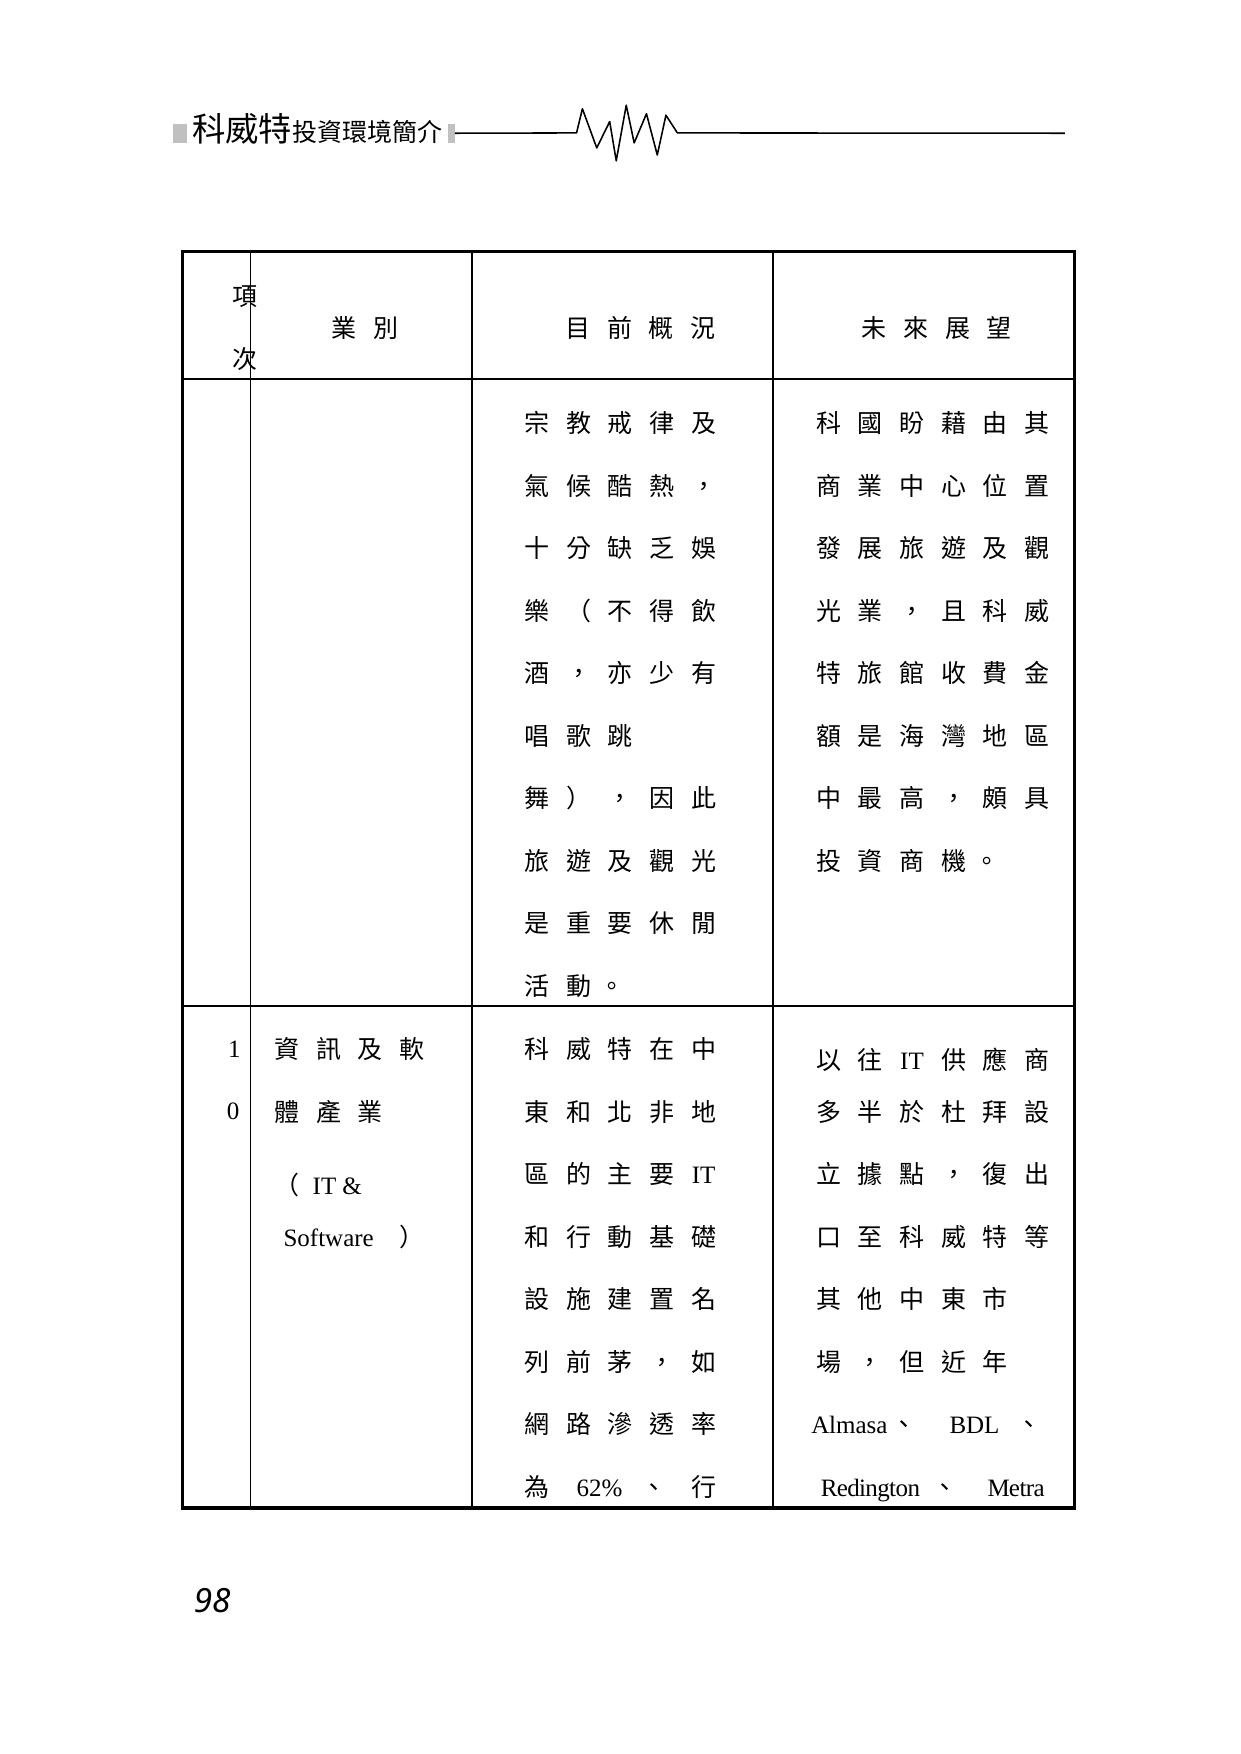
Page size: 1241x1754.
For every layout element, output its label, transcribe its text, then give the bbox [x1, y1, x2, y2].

table_header 未來展望 [774, 253, 1073, 378]
table_cell 宗教戒律及氣候酷熱，十分缺乏娛樂（不得飲酒，亦少有唱歌跳舞），因此旅遊及觀光是重要休閒活動。 [473, 380, 772, 1005]
table_header 項次 [184, 253, 250, 378]
table_header 目前概況 [473, 253, 772, 378]
table_cell 以往IT供應商多半於杜拜設立據點，復出口至科威特等其他中東市場，但近年Almasa、BDL、Redington、Metra [774, 1007, 1073, 1506]
table_header 業別 [251, 253, 471, 378]
table_cell [251, 380, 471, 1005]
table_cell 科國盼藉由其商業中心位置發展旅遊及觀光業，且科威特旅館收費金額是海灣地區中最高，頗具投資商機。 [774, 380, 1073, 1005]
table_cell 科威特在中東和北非地區的主要IT和行動基礎設施建置名列前茅，如網路滲透率為62%、行 [473, 1007, 772, 1506]
table_cell [184, 380, 250, 1005]
table_cell 10 [184, 1007, 250, 1506]
table_cell 資訊及軟體產業 （IT & Software） [251, 1007, 471, 1506]
